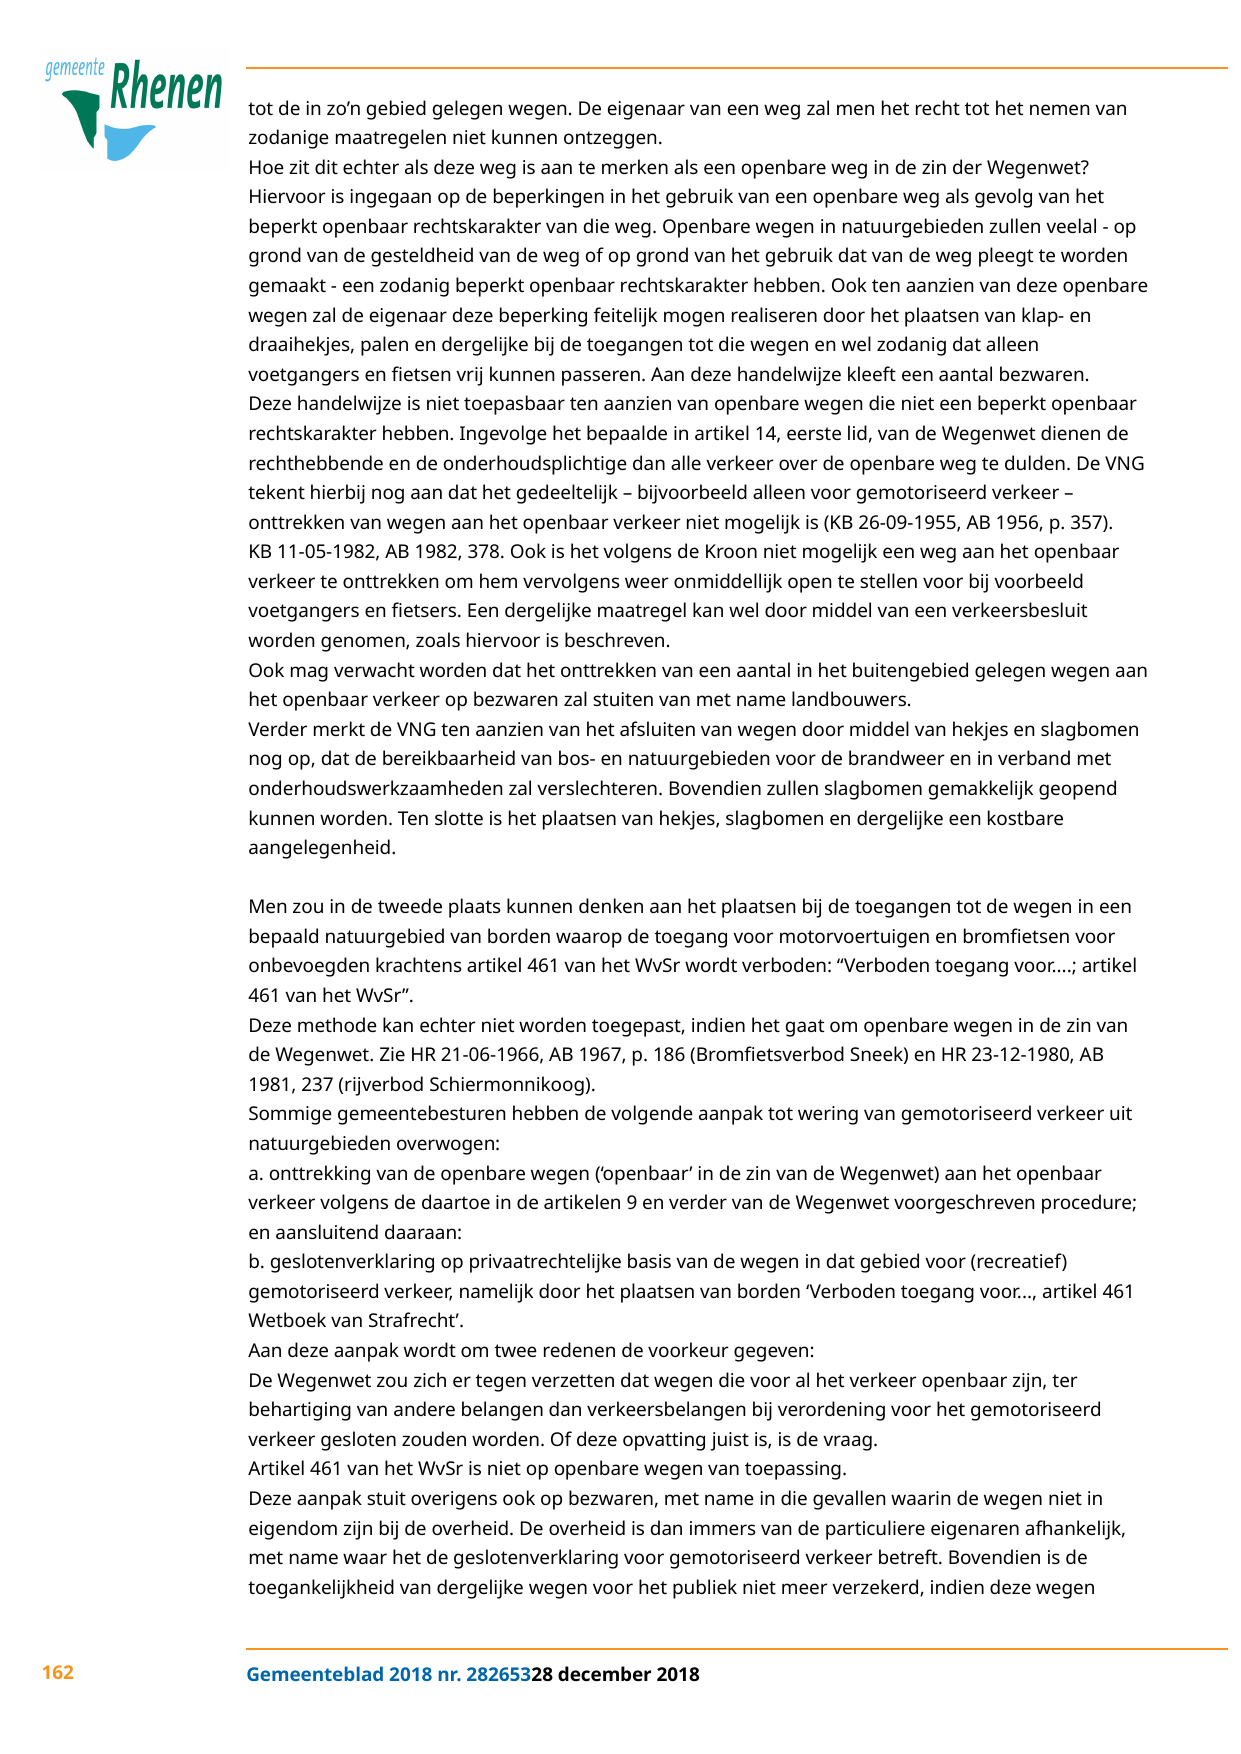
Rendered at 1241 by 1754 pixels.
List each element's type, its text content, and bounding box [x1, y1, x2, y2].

text tot de in zo’n gebied gelegen wegen. De eigenaar van een weg zal men het recht tot het nemen van zodanige maatregelen niet kunnen ontzeggen. [248, 95, 1152, 150]
text Deze handelwijze is niet toepasbaar ten aanzien van openbare wegen die niet een beperkt openbaar rechtskarakter hebben. Ingevolge het bepaalde in artikel 14, eerste lid, van de Wegenwet dienen de rechthebbende en de onderhoudsplichtige dan alle verkeer over de openbare weg te dulden. De VNG tekent hierbij nog aan dat het gedeeltelijk – bijvoorbeeld alleen voor gemotoriseerd verkeer – onttrekken van wegen aan het openbaar verkeer niet mogelijk is (KB 26-09-1955, AB 1956, p. 357). [248, 391, 1152, 535]
text Aan deze aanpak wordt om twee redenen de voorkeur gegeven: [248, 1337, 1152, 1363]
text a. onttrekking van de openbare wegen (‘openbaar’ in de zin van de Wegenwet) aan het openbaar verkeer volgens de daartoe in de artikelen 9 en verder van de Wegenwet voorgeschreven procedure; en aansluitend daaraan: [248, 1160, 1152, 1245]
text Deze aanpak stuit overigens ook op bezwaren, met name in die gevallen waarin de wegen niet in eigendom zijn bij de overheid. De overheid is dan immers van de particuliere eigenaren afhankelijk, met name waar het de geslotenverklaring voor gemotoriseerd verkeer betreft. Bovendien is de toegankelijkheid van dergelijke wegen voor het publiek niet meer verzekerd, indien deze wegen [248, 1485, 1152, 1600]
text Hoe zit dit echter als deze weg is aan te merken als een openbare weg in de zin der Wegenwet? Hiervoor is ingegaan op de beperkingen in het gebruik van een openbare weg als gevolg van het beperkt openbaar rechtskarakter van die weg. Openbare wegen in natuurgebieden zullen veelal - op grond van de gesteldheid van de weg of op grond van het gebruik dat van de weg pleegt te worden gemaakt - een zodanig beperkt openbaar rechtskarakter hebben. Ook ten aanzien van deze openbare wegen zal de eigenaar deze beperking feitelijk mogen realiseren door het plaatsen van klap- en draaihekjes, palen en dergelijke bij de toegangen tot die wegen en wel zodanig dat alleen voetgangers en fietsen vrij kunnen passeren. Aan deze handelwijze kleeft een aantal bezwaren. [248, 154, 1152, 387]
text b. geslotenverklaring op privaatrechtelijke basis van de wegen in dat gebied voor (recreatief) gemotoriseerd verkeer, namelijk door het plaatsen van borden ‘Verboden toegang voor..., artikel 461 Wetboek van Strafrecht’. [248, 1248, 1152, 1333]
text Ook mag verwacht worden dat het onttrekken van een aantal in het buitengebied gelegen wegen aan het openbaar verkeer op bezwaren zal stuiten van met name landbouwers. [248, 657, 1152, 712]
text KB 11-05-1982, AB 1982, 378. Ook is het volgens de Kroon niet mogelijk een weg aan het openbaar verkeer te onttrekken om hem vervolgens weer onmiddellijk open te stellen voor bij voorbeeld voetgangers en fietsers. Een dergelijke maatregel kan wel door middel van een verkeersbesluit worden genomen, zoals hiervoor is beschreven. [248, 538, 1152, 653]
text De Wegenwet zou zich er tegen verzetten dat wegen die voor al het verkeer openbaar zijn, ter behartiging van andere belangen dan verkeersbelangen bij verordening voor het gemotoriseerd verkeer gesloten zouden worden. Of deze opvatting juist is, is de vraag. [248, 1367, 1152, 1452]
text Verder merkt de VNG ten aanzien van het afsluiten van wegen door middel van hekjes en slagbomen nog op, dat de bereikbaarheid van bos- en natuurgebieden voor de brandweer en in verband met onderhoudswerkzaamheden zal verslechteren. Bovendien zullen slagbomen gemakkelijk geopend kunnen worden. Ten slotte is het plaatsen van hekjes, slagbomen en dergelijke een kostbare aangelegenheid. [248, 716, 1152, 860]
text Men zou in de tweede plaats kunnen denken aan het plaatsen bij de toegangen tot de wegen in een bepaald natuurgebied van borden waarop de toegang voor motorvoertuigen en bromfietsen voor onbevoegden krachtens artikel 461 van het WvSr wordt verboden: “Verboden toegang voor....; artikel 461 van het WvSr”. [248, 893, 1152, 1008]
text Sommige gemeentebesturen hebben de volgende aanpak tot wering van gemotoriseerd verkeer uit natuurgebieden overwogen: [248, 1101, 1152, 1156]
text Deze methode kan echter niet worden toegepast, indien het gaat om openbare wegen in de zin van de Wegenwet. Zie HR 21-06-1966, AB 1967, p. 186 (Bromfietsverbod Sneek) en HR 23-12-1980, AB 1981, 237 (rijverbod Schiermonnikoog). [248, 1012, 1152, 1097]
text Artikel 461 van het WvSr is niet op openbare wegen van toepassing. [248, 1456, 1152, 1481]
picture [41, 47, 231, 172]
